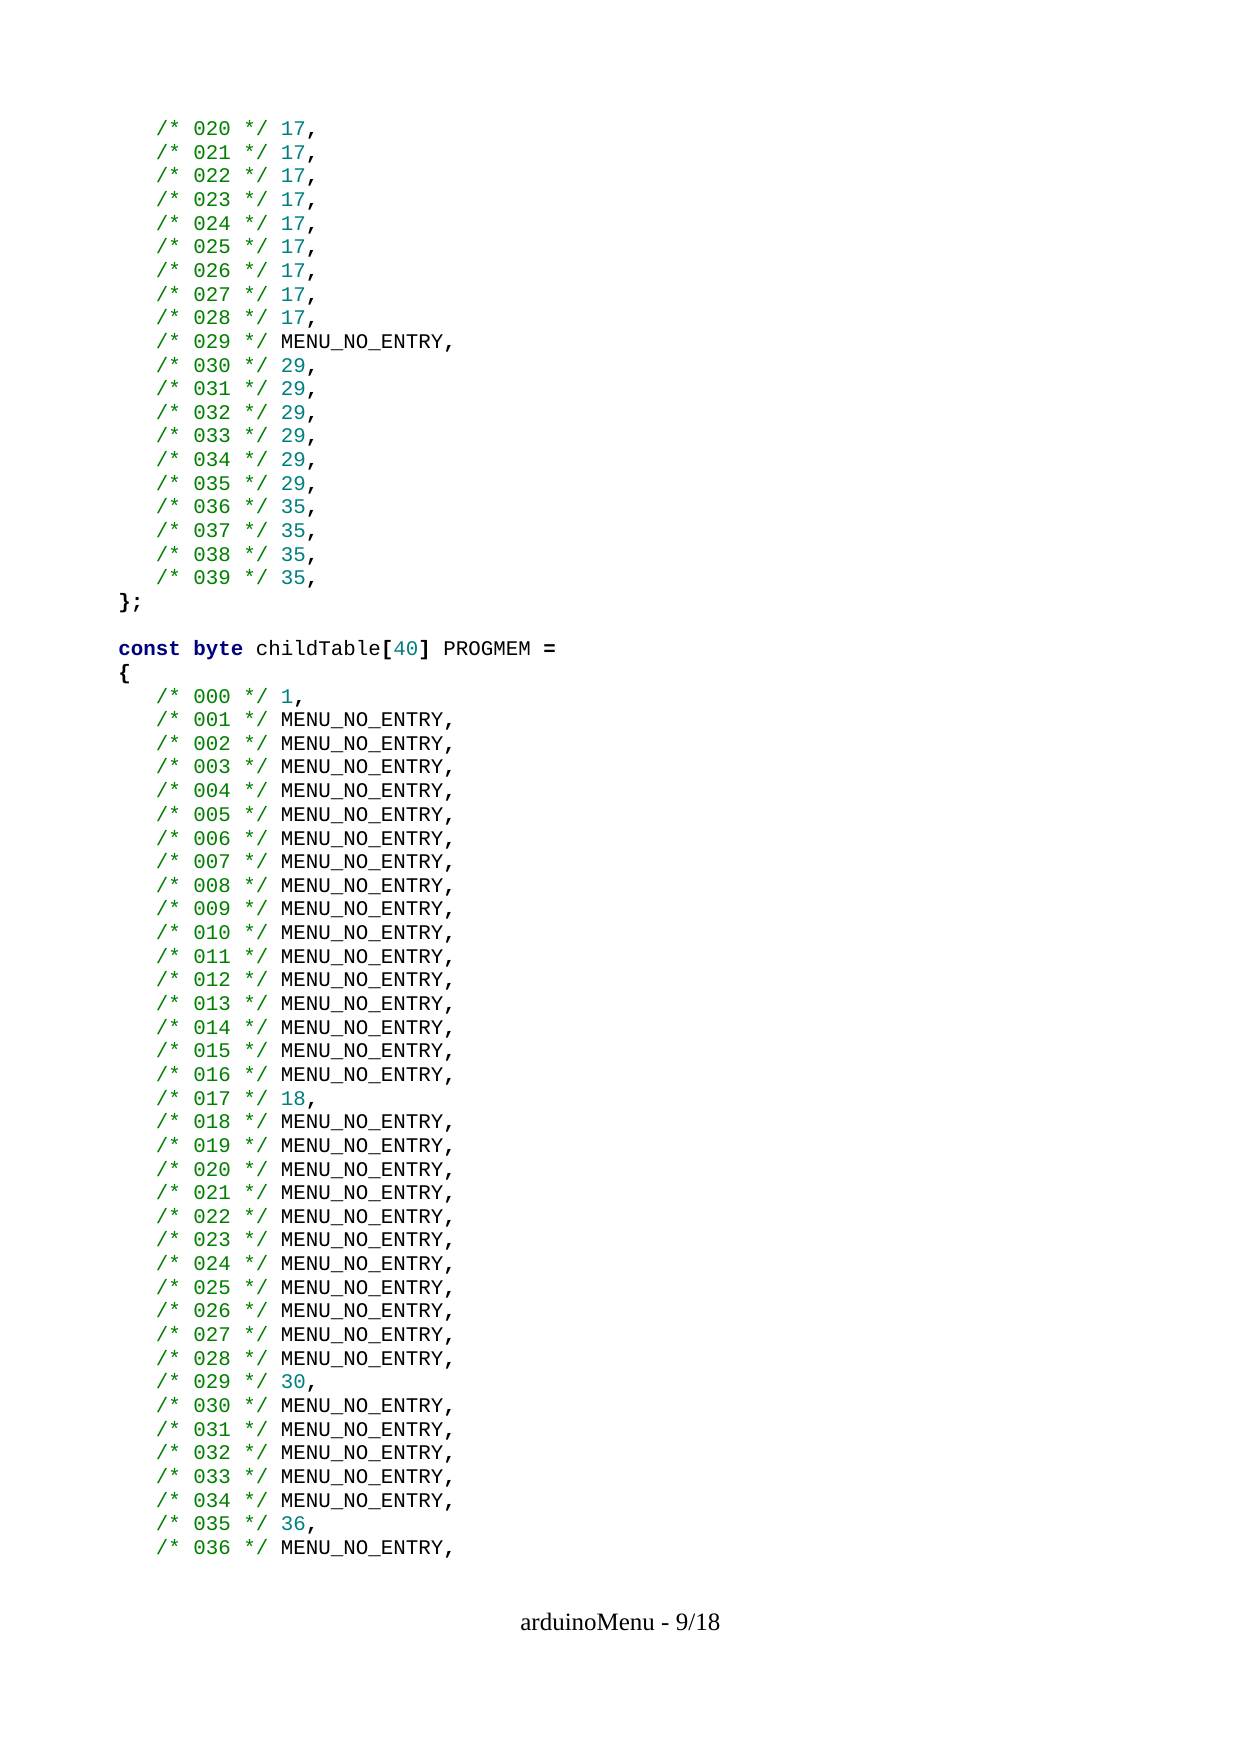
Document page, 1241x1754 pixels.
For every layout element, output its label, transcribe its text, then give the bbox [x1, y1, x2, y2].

text const byte childTable[40] PROGMEM = [118, 638, 1122, 662]
text /* 008 */ MENU_NO_ENTRY, [118, 875, 1122, 898]
text /* 034 */ MENU_NO_ENTRY, [118, 1489, 1122, 1513]
text /* 035 */ 36, [118, 1513, 1122, 1537]
text /* 029 */ 30, [118, 1371, 1122, 1395]
text /* 021 */ MENU_NO_ENTRY, [118, 1182, 1122, 1206]
text /* 032 */ 29, [118, 402, 1122, 426]
text /* 027 */ MENU_NO_ENTRY, [118, 1324, 1122, 1348]
text /* 039 */ 35, [118, 567, 1122, 591]
text /* 002 */ MENU_NO_ENTRY, [118, 733, 1122, 757]
text /* 006 */ MENU_NO_ENTRY, [118, 827, 1122, 851]
text /* 029 */ MENU_NO_ENTRY, [118, 331, 1122, 354]
text /* 000 */ 1, [118, 686, 1122, 709]
text /* 032 */ MENU_NO_ENTRY, [118, 1442, 1122, 1466]
text /* 030 */ 29, [118, 354, 1122, 378]
text /* 026 */ 17, [118, 260, 1122, 284]
text /* 031 */ MENU_NO_ENTRY, [118, 1419, 1122, 1442]
text /* 019 */ MENU_NO_ENTRY, [118, 1135, 1122, 1158]
text /* 016 */ MENU_NO_ENTRY, [118, 1064, 1122, 1088]
text /* 012 */ MENU_NO_ENTRY, [118, 969, 1122, 993]
text /* 033 */ 29, [118, 426, 1122, 449]
text /* 022 */ MENU_NO_ENTRY, [118, 1206, 1122, 1229]
text { [118, 662, 1122, 686]
text /* 024 */ 17, [118, 213, 1122, 236]
text /* 014 */ MENU_NO_ENTRY, [118, 1017, 1122, 1040]
text /* 036 */ 35, [118, 496, 1122, 520]
text /* 025 */ MENU_NO_ENTRY, [118, 1277, 1122, 1300]
text /* 033 */ MENU_NO_ENTRY, [118, 1466, 1122, 1489]
text /* 025 */ 17, [118, 236, 1122, 260]
text /* 015 */ MENU_NO_ENTRY, [118, 1040, 1122, 1064]
text /* 017 */ 18, [118, 1088, 1122, 1111]
text /* 011 */ MENU_NO_ENTRY, [118, 946, 1122, 969]
text /* 031 */ 29, [118, 378, 1122, 402]
text /* 038 */ 35, [118, 544, 1122, 567]
text /* 007 */ MENU_NO_ENTRY, [118, 851, 1122, 875]
text /* 001 */ MENU_NO_ENTRY, [118, 709, 1122, 733]
text /* 023 */ 17, [118, 189, 1122, 213]
text /* 037 */ 35, [118, 520, 1122, 544]
text /* 013 */ MENU_NO_ENTRY, [118, 993, 1122, 1017]
text /* 028 */ MENU_NO_ENTRY, [118, 1348, 1122, 1371]
text /* 024 */ MENU_NO_ENTRY, [118, 1253, 1122, 1277]
text /* 026 */ MENU_NO_ENTRY, [118, 1300, 1122, 1324]
text /* 003 */ MENU_NO_ENTRY, [118, 757, 1122, 780]
text }; [118, 591, 1122, 615]
text /* 020 */ 17, [118, 118, 1122, 142]
text /* 034 */ 29, [118, 449, 1122, 473]
text /* 036 */ MENU_NO_ENTRY, [118, 1537, 1122, 1561]
text /* 030 */ MENU_NO_ENTRY, [118, 1395, 1122, 1419]
text /* 005 */ MENU_NO_ENTRY, [118, 804, 1122, 827]
text /* 022 */ 17, [118, 165, 1122, 189]
text /* 004 */ MENU_NO_ENTRY, [118, 780, 1122, 804]
text /* 009 */ MENU_NO_ENTRY, [118, 898, 1122, 922]
text /* 021 */ 17, [118, 142, 1122, 165]
text /* 010 */ MENU_NO_ENTRY, [118, 922, 1122, 946]
text /* 028 */ 17, [118, 307, 1122, 331]
text /* 020 */ MENU_NO_ENTRY, [118, 1158, 1122, 1182]
text /* 027 */ 17, [118, 284, 1122, 307]
text /* 018 */ MENU_NO_ENTRY, [118, 1111, 1122, 1135]
text /* 035 */ 29, [118, 473, 1122, 496]
text /* 023 */ MENU_NO_ENTRY, [118, 1229, 1122, 1253]
